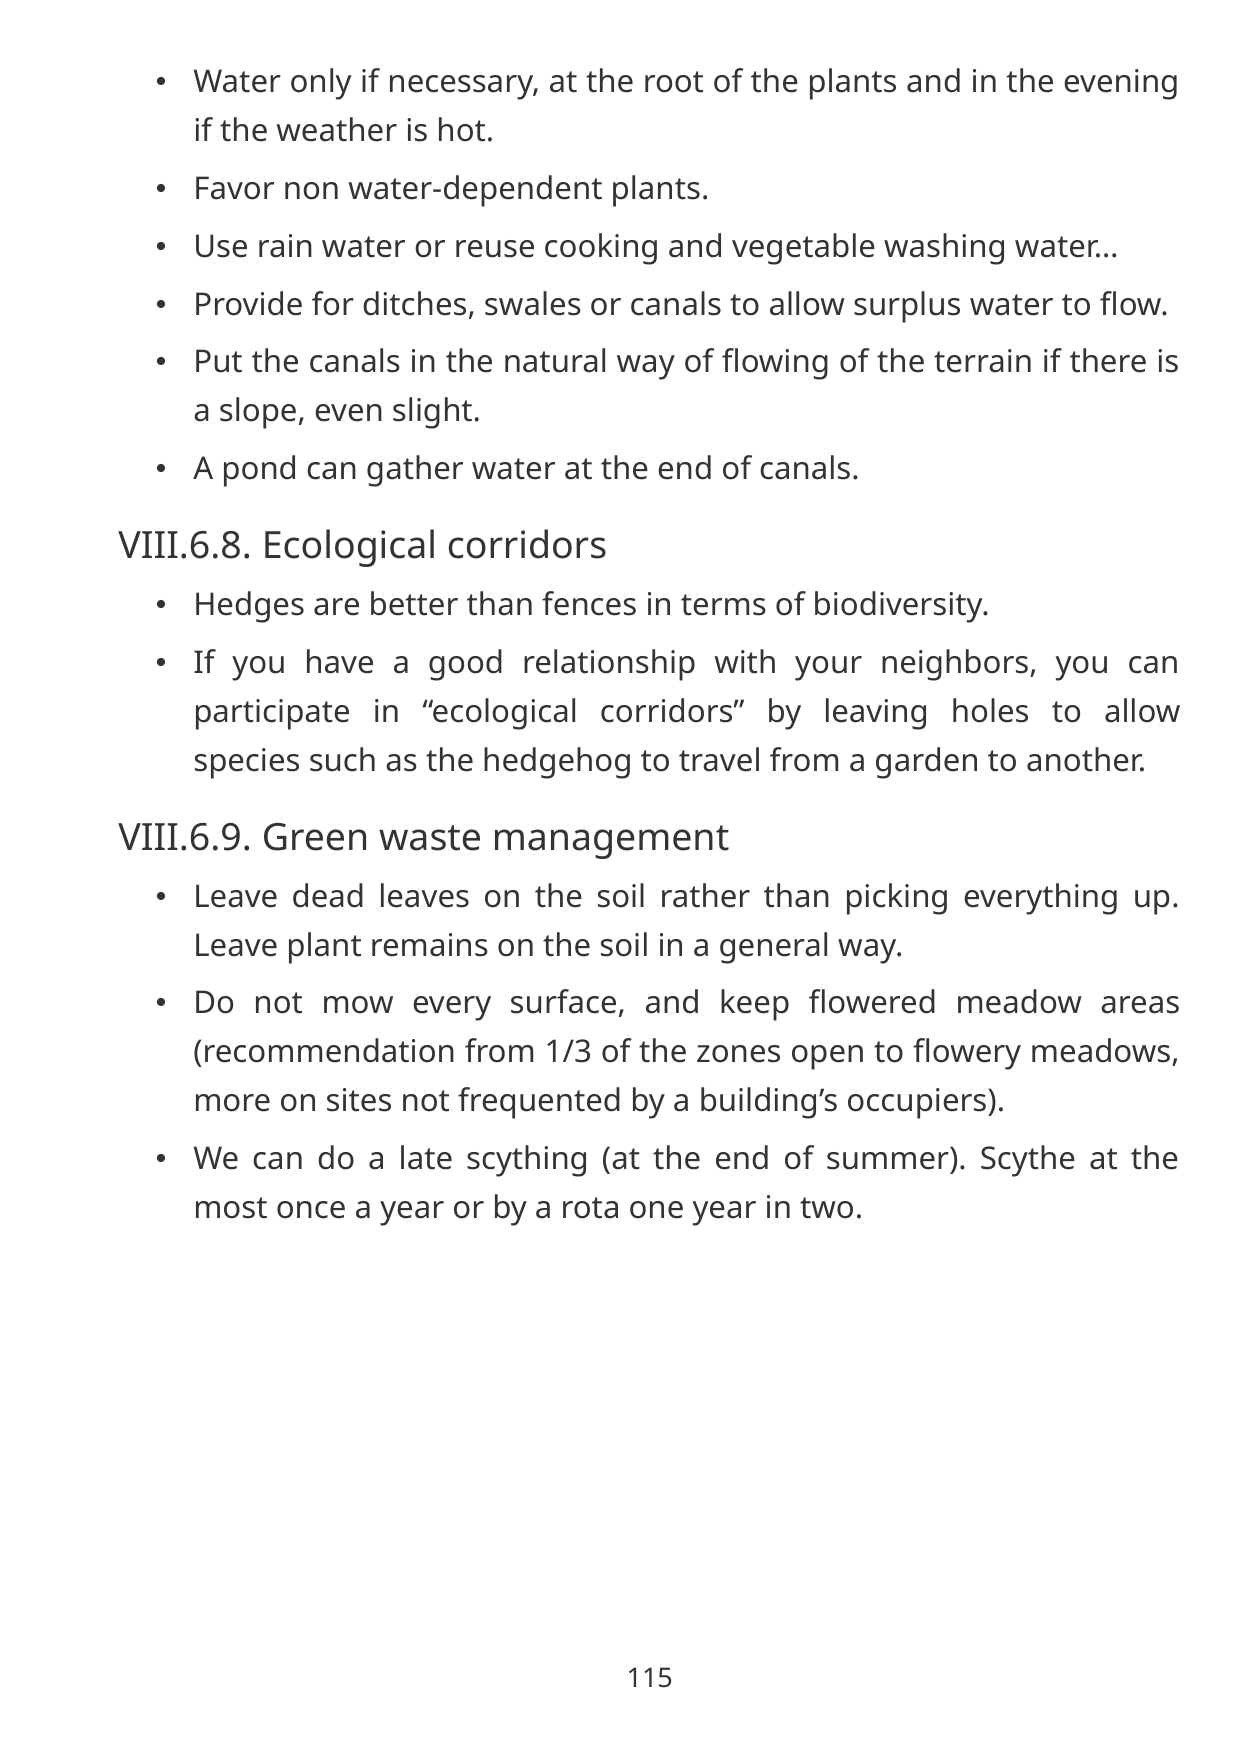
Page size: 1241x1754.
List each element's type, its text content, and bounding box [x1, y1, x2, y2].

list Provide for ditches, swales or canals to allow surplus water to flow. [156, 281, 1181, 324]
list Use rain water or reuse cooking and vegetable washing water… [156, 224, 1181, 266]
list Leave dead leaves on the soil rather than picking everything up. Leave plant remains on the soil in a general way. [156, 874, 1181, 965]
list We can do a late scything (at the end of summer). Scythe at the most once a year or by a rota one year in two. [156, 1136, 1181, 1228]
list Water only if necessary, at the root of the plants and in the evening if the weather is hot. [156, 59, 1181, 151]
list Hedges are better than fences in terms of biodiversity. [156, 582, 1181, 624]
list A pond can gather water at the end of canals. [156, 446, 1181, 489]
list If you have a good relationship with your neighbors, you can participate in “ecological corridors” by leaving holes to allow species such as the hedgehog to travel from a garden to another. [156, 640, 1181, 780]
list Put the canals in the natural way of flowing of the terrain if there is a slope, even slight. [156, 339, 1181, 431]
list Favor non water-dependent plants. [156, 166, 1181, 208]
subtitle Ecological corridors [118, 518, 1181, 569]
subtitle Green waste management [118, 810, 1181, 861]
list Do not mow every surface, and keep flowered meadow areas (recommendation from 1/3 of the zones open to flowery meadows, more on sites not frequented by a building’s occupiers). [156, 980, 1181, 1121]
